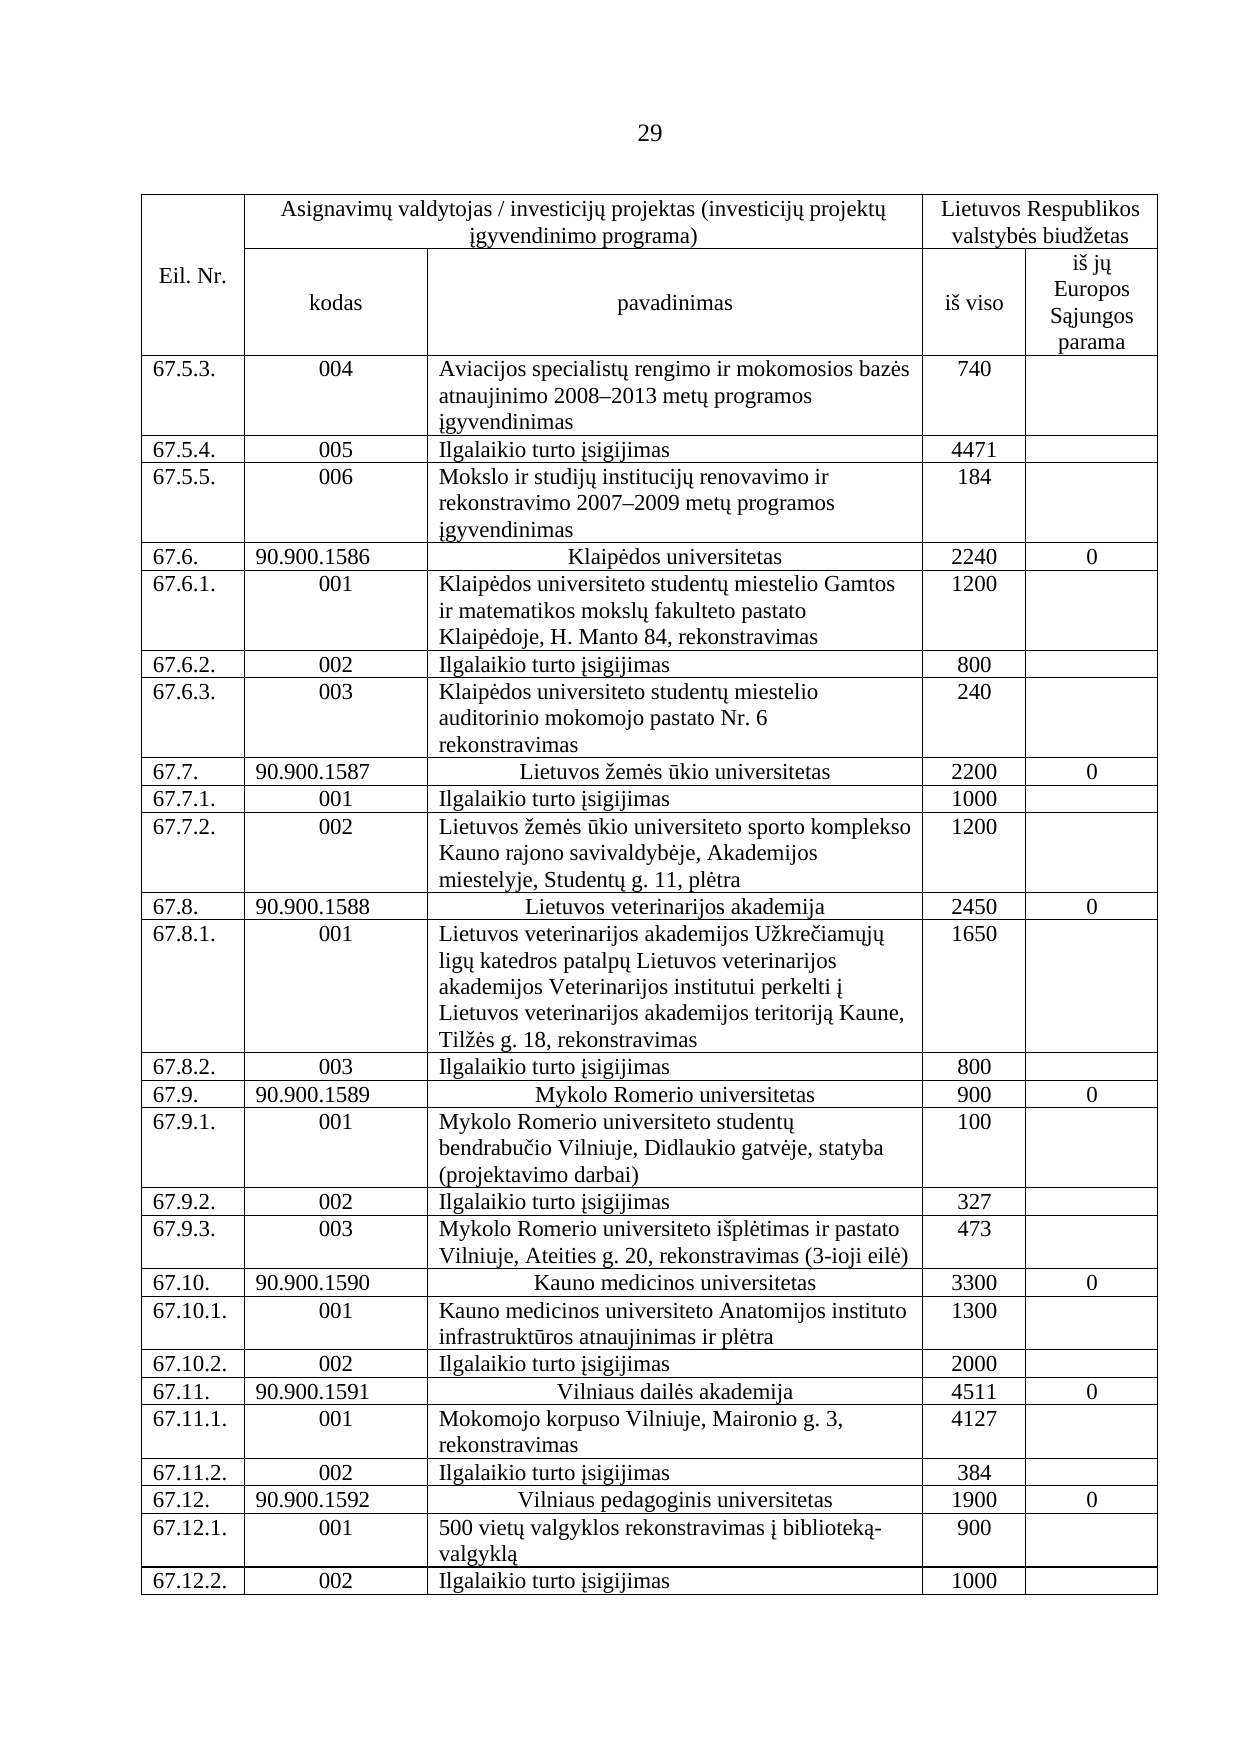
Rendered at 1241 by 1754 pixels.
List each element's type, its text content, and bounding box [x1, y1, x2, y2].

table_cell [1026, 1297, 1157, 1349]
table_cell 67.9.2. [142, 1188, 244, 1214]
table_cell [1026, 920, 1157, 1052]
table_cell 002 [245, 813, 427, 892]
table_cell 005 [245, 436, 427, 462]
table_cell 0 [1026, 1486, 1157, 1513]
table_cell 003 [245, 1053, 427, 1079]
table_cell 67.11.2. [142, 1459, 244, 1485]
table_cell 327 [923, 1188, 1025, 1214]
table_cell Ilgalaikio turto įsigijimas [428, 1459, 922, 1485]
table_cell [1026, 651, 1157, 677]
table_cell 2240 [923, 543, 1025, 569]
table_cell 67.8.2. [142, 1053, 244, 1079]
table_cell 67.6.2. [142, 651, 244, 677]
table_cell 0 [1026, 893, 1157, 919]
table_cell 90.900.1591 [245, 1378, 427, 1404]
table_cell [1026, 678, 1157, 757]
table_header Lietuvos Respublikos valstybės biudžetas [923, 195, 1157, 248]
table_cell 001 [245, 1405, 427, 1458]
table_cell 0 [1026, 1269, 1157, 1296]
table_cell 67.5.4. [142, 436, 244, 462]
table_cell 67.9.1. [142, 1108, 244, 1187]
table_cell [1026, 1188, 1157, 1214]
table_cell 67.11.1. [142, 1405, 244, 1458]
table_cell 67.8.1. [142, 920, 244, 1052]
table_cell 67.12.1. [142, 1514, 244, 1566]
table_cell Aviacijos specialistų rengimo ir mokomosios bazės atnaujinimo 2008–2013 metų programos įgyvendinimas [428, 356, 922, 434]
table_cell 4511 [923, 1378, 1025, 1404]
table_cell 240 [923, 678, 1025, 757]
table_cell [1026, 1216, 1157, 1268]
table_cell [1026, 786, 1157, 812]
table_cell 67.7.2. [142, 813, 244, 892]
table_cell Kauno medicinos universiteto Anatomijos instituto infrastruktūros atnaujinimas ir plėtra [428, 1297, 922, 1349]
table_cell Mykolo Romerio universiteto išplėtimas ir pastato Vilniuje, Ateities g. 20, rekonstravimas (3-ioji eilė) [428, 1216, 922, 1268]
table_cell 4127 [923, 1405, 1025, 1458]
table_cell Lietuvos žemės ūkio universitetas [428, 758, 922, 784]
table_cell [1026, 813, 1157, 892]
table_cell 100 [923, 1108, 1025, 1187]
table_cell Kauno medicinos universitetas [428, 1269, 922, 1296]
table_cell iš viso [923, 249, 1025, 354]
table_cell 1900 [923, 1486, 1025, 1513]
table_cell 1200 [923, 571, 1025, 649]
table_cell 90.900.1587 [245, 758, 427, 784]
table_cell Ilgalaikio turto įsigijimas [428, 1350, 922, 1377]
table_cell 500 vietų valgyklos rekonstravimas į biblioteką-valgyklą [428, 1514, 922, 1566]
table_cell pavadinimas [428, 249, 922, 354]
table_cell 001 [245, 1514, 427, 1566]
table_cell Mykolo Romerio universitetas [428, 1081, 922, 1107]
table_cell 003 [245, 678, 427, 757]
table_cell 0 [1026, 758, 1157, 784]
table_cell [1026, 463, 1157, 542]
table_header Eil. Nr. [142, 195, 244, 354]
table_cell 0 [1026, 1378, 1157, 1404]
table_cell 001 [245, 786, 427, 812]
table_cell 2000 [923, 1350, 1025, 1377]
table_cell Ilgalaikio turto įsigijimas [428, 1568, 922, 1594]
table_cell 001 [245, 1297, 427, 1349]
table_cell Ilgalaikio turto įsigijimas [428, 651, 922, 677]
table_cell 67.10.2. [142, 1350, 244, 1377]
table_cell 001 [245, 571, 427, 649]
table_cell 0 [1026, 1081, 1157, 1107]
table_cell 90.900.1590 [245, 1269, 427, 1296]
table_cell [1026, 571, 1157, 649]
table_cell 67.7. [142, 758, 244, 784]
table_cell Klaipėdos universiteto studentų miestelio auditorinio mokomojo pastato Nr. 6 rekonstravimas [428, 678, 922, 757]
table_cell 2450 [923, 893, 1025, 919]
table_cell 740 [923, 356, 1025, 434]
table_cell 90.900.1592 [245, 1486, 427, 1513]
table_cell Ilgalaikio turto įsigijimas [428, 1053, 922, 1079]
table_cell [1026, 1350, 1157, 1377]
table_cell 184 [923, 463, 1025, 542]
table_cell Mokomojo korpuso Vilniuje, Maironio g. 3, rekonstravimas [428, 1405, 922, 1458]
table_cell [1026, 1459, 1157, 1485]
table_cell 800 [923, 651, 1025, 677]
table_cell Vilniaus pedagoginis universitetas [428, 1486, 922, 1513]
table_cell 1650 [923, 920, 1025, 1052]
table_cell 900 [923, 1081, 1025, 1107]
table_cell 67.6. [142, 543, 244, 569]
table_cell 67.10. [142, 1269, 244, 1296]
table_cell 001 [245, 920, 427, 1052]
table_cell 67.7.1. [142, 786, 244, 812]
table_cell 384 [923, 1459, 1025, 1485]
table_cell 67.5.5. [142, 463, 244, 542]
table_cell 67.5.3. [142, 356, 244, 434]
table_cell 002 [245, 1459, 427, 1485]
table_cell [1026, 1514, 1157, 1566]
table_cell 900 [923, 1514, 1025, 1566]
table_cell [1026, 1053, 1157, 1079]
table_cell Lietuvos veterinarijos akademija [428, 893, 922, 919]
table_cell 67.8. [142, 893, 244, 919]
table_cell Lietuvos žemės ūkio universiteto sporto komplekso Kauno rajono savivaldybėje, Akademijos miestelyje, Studentų g. 11, plėtra [428, 813, 922, 892]
table_cell Klaipėdos universitetas [428, 543, 922, 569]
table_cell Mokslo ir studijų institucijų renovavimo ir rekonstravimo 2007–2009 metų programos įgyvendinimas [428, 463, 922, 542]
table_cell 4471 [923, 436, 1025, 462]
table_cell 1300 [923, 1297, 1025, 1349]
table_cell 800 [923, 1053, 1025, 1079]
table_cell 1200 [923, 813, 1025, 892]
table_cell 67.12. [142, 1486, 244, 1513]
table_cell [1026, 1405, 1157, 1458]
table_cell 67.12.2. [142, 1568, 244, 1594]
table_cell 003 [245, 1216, 427, 1268]
table_cell 473 [923, 1216, 1025, 1268]
table_cell 90.900.1586 [245, 543, 427, 569]
table_cell Ilgalaikio turto įsigijimas [428, 1188, 922, 1214]
table_cell 002 [245, 1188, 427, 1214]
table_cell 002 [245, 1350, 427, 1377]
table_cell 67.9. [142, 1081, 244, 1107]
table_cell 67.11. [142, 1378, 244, 1404]
table_cell 002 [245, 651, 427, 677]
table_cell 67.9.3. [142, 1216, 244, 1268]
table_cell [1026, 436, 1157, 462]
table_cell 006 [245, 463, 427, 542]
table_cell 67.10.1. [142, 1297, 244, 1349]
table_cell Ilgalaikio turto įsigijimas [428, 786, 922, 812]
table_cell Lietuvos veterinarijos akademijos Užkrečiamųjų ligų katedros patalpų Lietuvos veterinarijos akademijos Veterinarijos institutui perkelti į Lietuvos veterinarijos akademijos teritoriją Kaune, Tilžės g. 18, rekonstravimas [428, 920, 922, 1052]
table_cell 1000 [923, 786, 1025, 812]
table_cell 3300 [923, 1269, 1025, 1296]
table_cell 90.900.1589 [245, 1081, 427, 1107]
table_cell 2200 [923, 758, 1025, 784]
table_cell [1026, 356, 1157, 434]
table_cell 1000 [923, 1568, 1025, 1594]
table_cell [1026, 1568, 1157, 1594]
table_cell iš jų Europos Sąjungos parama [1026, 249, 1157, 354]
table_cell 004 [245, 356, 427, 434]
table_cell Vilniaus dailės akademija [428, 1378, 922, 1404]
table_cell 90.900.1588 [245, 893, 427, 919]
table_cell 002 [245, 1568, 427, 1594]
table_cell Ilgalaikio turto įsigijimas [428, 436, 922, 462]
table_cell kodas [245, 249, 427, 354]
table_cell 001 [245, 1108, 427, 1187]
table_header Asignavimų valdytojas / investicijų projektas (investicijų projektų įgyvendinimo programa) [245, 195, 922, 248]
table_cell Klaipėdos universiteto studentų miestelio Gamtos ir matematikos mokslų fakulteto pastato Klaipėdoje, H. Manto 84, rekonstravimas [428, 571, 922, 649]
table_cell 0 [1026, 543, 1157, 569]
table_cell 67.6.3. [142, 678, 244, 757]
table_cell Mykolo Romerio universiteto studentų bendrabučio Vilniuje, Didlaukio gatvėje, statyba (projektavimo darbai) [428, 1108, 922, 1187]
table_cell [1026, 1108, 1157, 1187]
table_cell 67.6.1. [142, 571, 244, 649]
